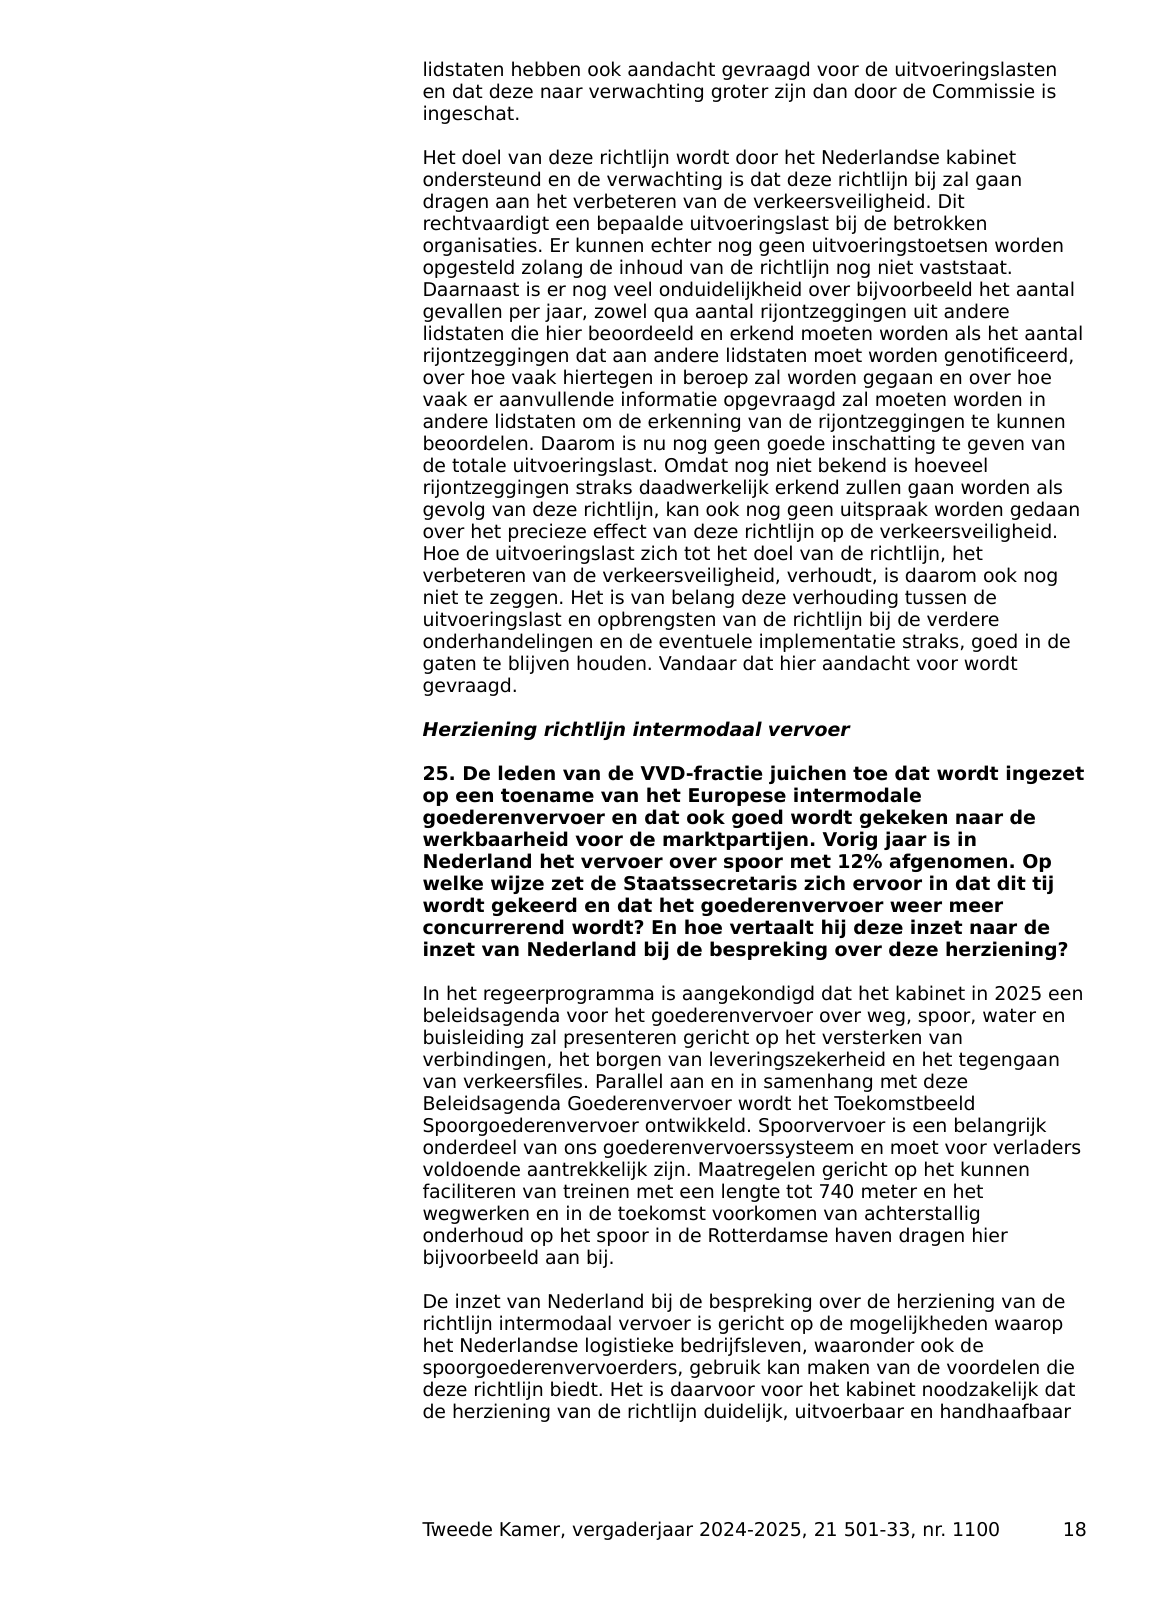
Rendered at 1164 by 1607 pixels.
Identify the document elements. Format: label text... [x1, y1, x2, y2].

text lidstaten hebben ook aandacht gevraagd voor de uitvoeringslasten en dat deze naar verwachting groter zijn dan door de Commissie is ingeschat. [422, 59, 1087, 125]
text Het doel van deze richtlijn wordt door het Nederlandse kabinet ondersteund en de verwachting is dat deze richtlijn bij zal gaan dragen aan het verbeteren van de verkeersveiligheid. Dit rechtvaardigt een bepaalde uitvoeringslast bij de betrokken organisaties. Er kunnen echter nog geen uitvoeringstoetsen worden opgesteld zolang de inhoud van de richtlijn nog niet vaststaat. Daarnaast is er nog veel onduidelijkheid over bijvoorbeeld het aantal gevallen per jaar, zowel qua aantal rijontzeggingen uit andere lidstaten die hier beoordeeld en erkend moeten worden als het aantal rijontzeggingen dat aan andere lidstaten moet worden genotificeerd, over hoe vaak hiertegen in beroep zal worden gegaan en over hoe vaak er aanvullende informatie opgevraagd zal moeten worden in andere lidstaten om de erkenning van de rijontzeggingen te kunnen beoordelen. Daarom is nu nog geen goede inschatting te geven van de totale uitvoeringslast. Omdat nog niet bekend is hoeveel rijontzeggingen straks daadwerkelijk erkend zullen gaan worden als gevolg van deze richtlijn, kan ook nog geen uitspraak worden gedaan over het precieze effect van deze richtlijn op de verkeersveiligheid. Hoe de uitvoeringslast zich tot het doel van de richtlijn, het verbeteren van de verkeersveiligheid, verhoudt, is daarom ook nog niet te zeggen. Het is van belang deze verhouding tussen de uitvoeringslast en opbrengsten van de richtlijn bij de verdere onderhandelingen en de eventuele implementatie straks, goed in de gaten te blijven houden. Vandaar dat hier aandacht voor wordt gevraagd. [422, 147, 1087, 697]
subtitle Herziening richtlijn intermodaal vervoer [422, 719, 1087, 741]
text 25. De leden van de VVD-fractie juichen toe dat wordt ingezet op een toename van het Europese intermodale goederenvervoer en dat ook goed wordt gekeken naar de werkbaarheid voor de marktpartijen. Vorig jaar is in Nederland het vervoer over spoor met 12% afgenomen. Op welke wijze zet de Staatssecretaris zich ervoor in dat dit tij wordt gekeerd en dat het goederenvervoer weer meer concurrerend wordt? En hoe vertaalt hij deze inzet naar de inzet van Nederland bij de bespreking over deze herziening? [422, 763, 1087, 961]
text De inzet van Nederland bij de bespreking over de herziening van de richtlijn intermodaal vervoer is gericht op de mogelijkheden waarop het Nederlandse logistieke bedrijfsleven, waaronder ook de spoorgoederenvervoerders, gebruik kan maken van de voordelen die deze richtlijn biedt. Het is daarvoor voor het kabinet noodzakelijk dat de herziening van de richtlijn duidelijk, uitvoerbaar en handhaafbaar [422, 1291, 1087, 1423]
text In het regeerprogramma is aangekondigd dat het kabinet in 2025 een beleidsagenda voor het goederenvervoer over weg, spoor, water en buisleiding zal presenteren gericht op het versterken van verbindingen, het borgen van leveringszekerheid en het tegengaan van verkeersfiles. Parallel aan en in samenhang met deze Beleidsagenda Goederenvervoer wordt het Toekomstbeeld Spoorgoederenvervoer ontwikkeld. Spoorvervoer is een belangrijk onderdeel van ons goederenvervoerssysteem en moet voor verladers voldoende aantrekkelijk zijn. Maatregelen gericht op het kunnen faciliteren van treinen met een lengte tot 740 meter en het wegwerken en in de toekomst voorkomen van achterstallig onderhoud op het spoor in de Rotterdamse haven dragen hier bijvoorbeeld aan bij. [422, 983, 1087, 1269]
